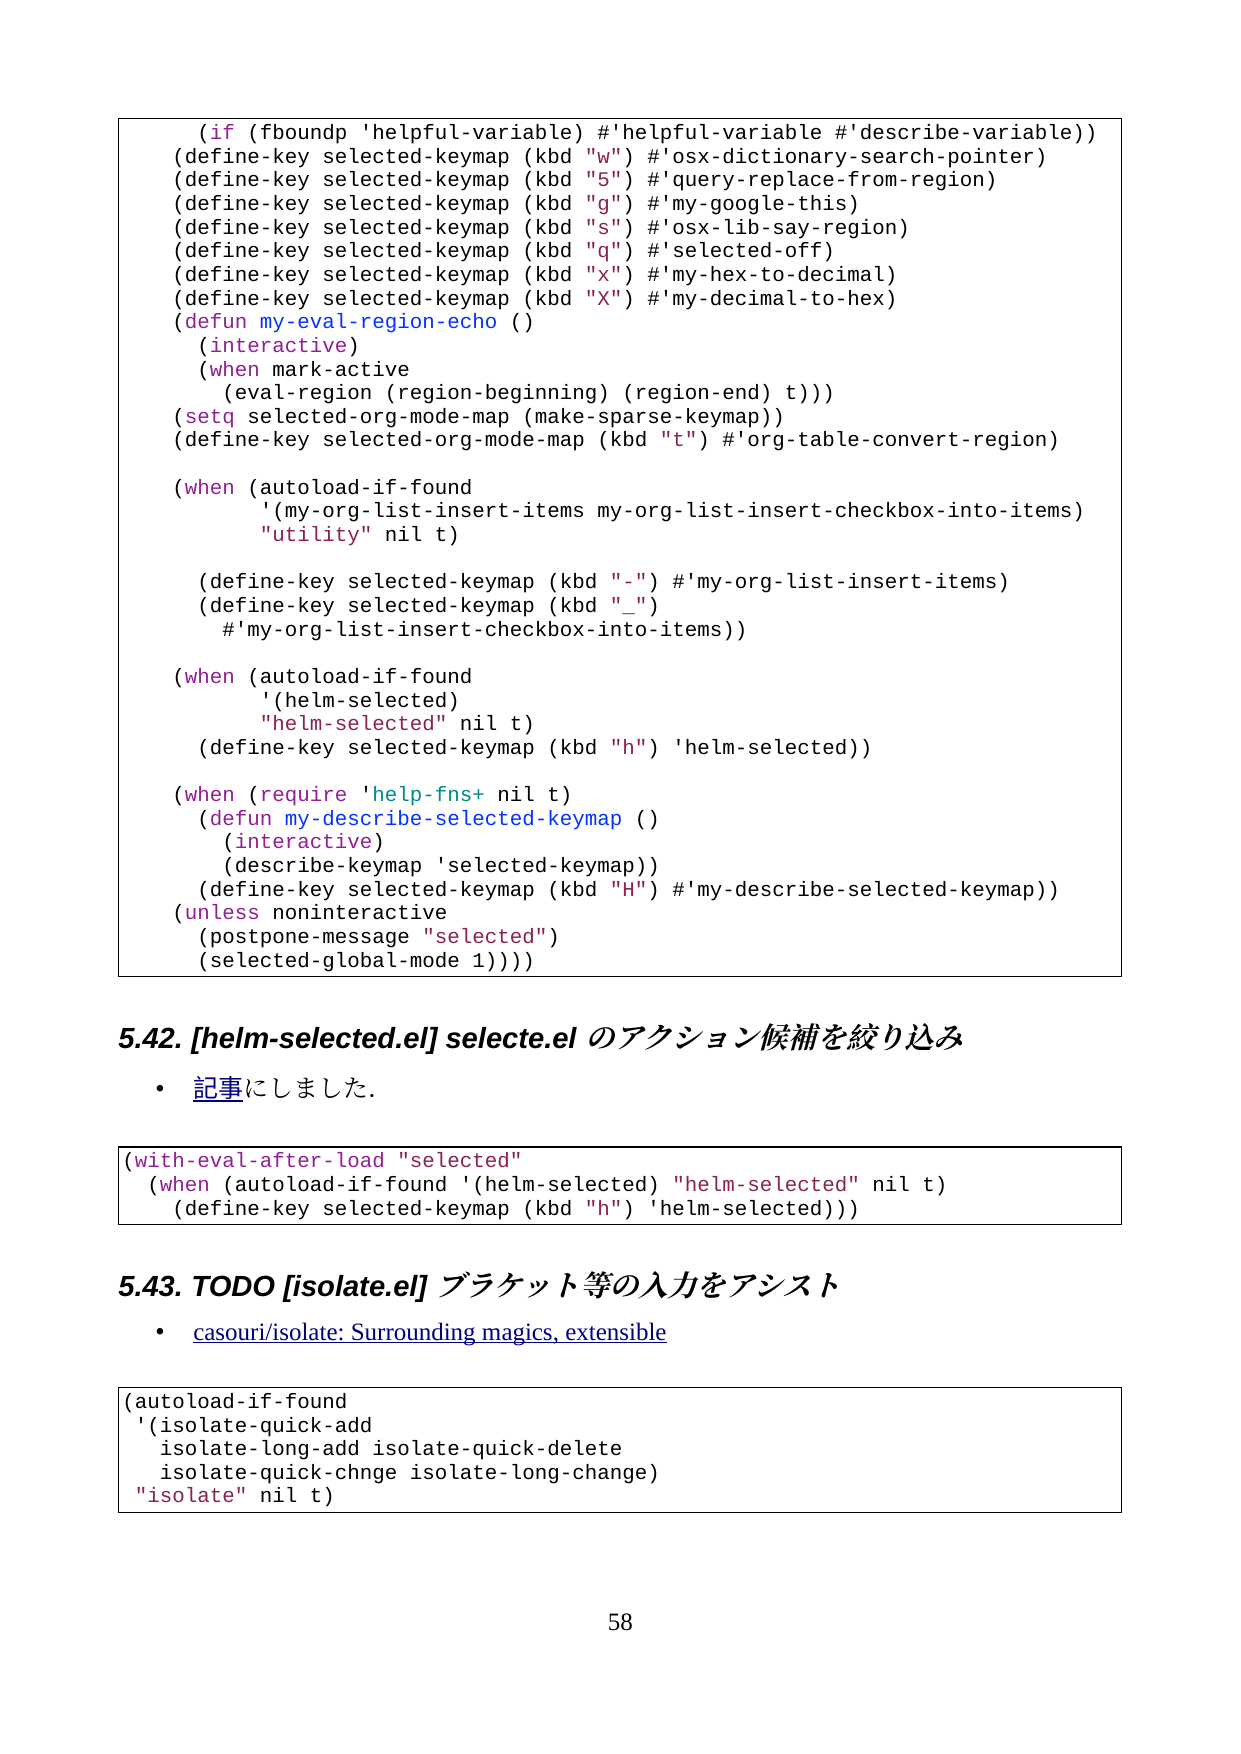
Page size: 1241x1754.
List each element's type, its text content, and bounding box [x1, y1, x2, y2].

text (when mark-active [119, 354, 1121, 378]
list 記事にしました． [156, 1069, 1122, 1134]
text (interactive) [119, 827, 1121, 851]
text (define-key selected-keymap (kbd "g") #'my-google-this) [119, 189, 1121, 213]
list casouri/isolate: Surrounding magics, extensible [156, 1317, 1122, 1374]
text (define-key selected-keymap (kbd "x") #'my-hex-to-decimal) [119, 260, 1121, 284]
text (if (fboundp 'helpful-variable) #'helpful-variable #'describe-variable)) [119, 119, 1121, 142]
text (selected-global-mode 1)))) [119, 946, 1121, 976]
text isolate-quick-chnge isolate-long-change) [119, 1458, 1121, 1482]
text (interactive) [119, 331, 1121, 354]
text (when (autoload-if-found [119, 662, 1121, 686]
subtitle [helm-selected.el] selecte.el のアクション候補を絞り込み [118, 1015, 1122, 1057]
text (postpone-message "selected") [119, 922, 1121, 946]
text (autoload-if-found [119, 1388, 1121, 1411]
text (unless noninteractive [119, 898, 1121, 922]
text (eval-region (region-beginning) (region-end) t))) [119, 378, 1121, 402]
text (define-key selected-keymap (kbd "h") 'helm-selected)) [119, 733, 1121, 757]
text (define-key selected-keymap (kbd "w") #'osx-dictionary-search-pointer) [119, 142, 1121, 165]
text '(isolate-quick-add [119, 1411, 1121, 1434]
text (describe-keymap 'selected-keymap)) [119, 851, 1121, 875]
text (define-key selected-keymap (kbd "_") [119, 591, 1121, 615]
text (when (autoload-if-found '(helm-selected) "helm-selected" nil t) [119, 1170, 1121, 1194]
text (define-key selected-keymap (kbd "s") #'osx-lib-say-region) [119, 213, 1121, 236]
text '(my-org-list-insert-items my-org-list-insert-checkbox-into-items) [119, 496, 1121, 520]
text (setq selected-org-mode-map (make-sparse-keymap)) [119, 402, 1121, 426]
text (define-key selected-keymap (kbd "H") #'my-describe-selected-keymap)) [119, 875, 1121, 898]
text (define-key selected-keymap (kbd "5") #'query-replace-from-region) [119, 165, 1121, 189]
text (define-key selected-keymap (kbd "h") 'helm-selected))) [119, 1194, 1121, 1224]
text (when (require 'help-fns+ nil t) [119, 780, 1121, 804]
text "utility" nil t) [119, 520, 1121, 544]
text (with-eval-after-load "selected" [119, 1148, 1121, 1170]
text (define-key selected-keymap (kbd "X") #'my-decimal-to-hex) [119, 284, 1121, 307]
subtitle TODO [isolate.el] ブラケット等の入力をアシスト [118, 1263, 1122, 1304]
text (define-key selected-org-mode-map (kbd "t") #'org-table-convert-region) [119, 426, 1121, 449]
text #'my-org-list-insert-checkbox-into-items)) [119, 615, 1121, 638]
text (define-key selected-keymap (kbd "q") #'selected-off) [119, 236, 1121, 260]
text (defun my-describe-selected-keymap () [119, 804, 1121, 827]
text '(helm-selected) [119, 686, 1121, 709]
text isolate-long-add isolate-quick-delete [119, 1434, 1121, 1458]
text (when (autoload-if-found [119, 473, 1121, 496]
text "isolate" nil t) [119, 1482, 1121, 1512]
text (define-key selected-keymap (kbd "-") #'my-org-list-insert-items) [119, 567, 1121, 591]
text "helm-selected" nil t) [119, 709, 1121, 733]
text (defun my-eval-region-echo () [119, 307, 1121, 331]
